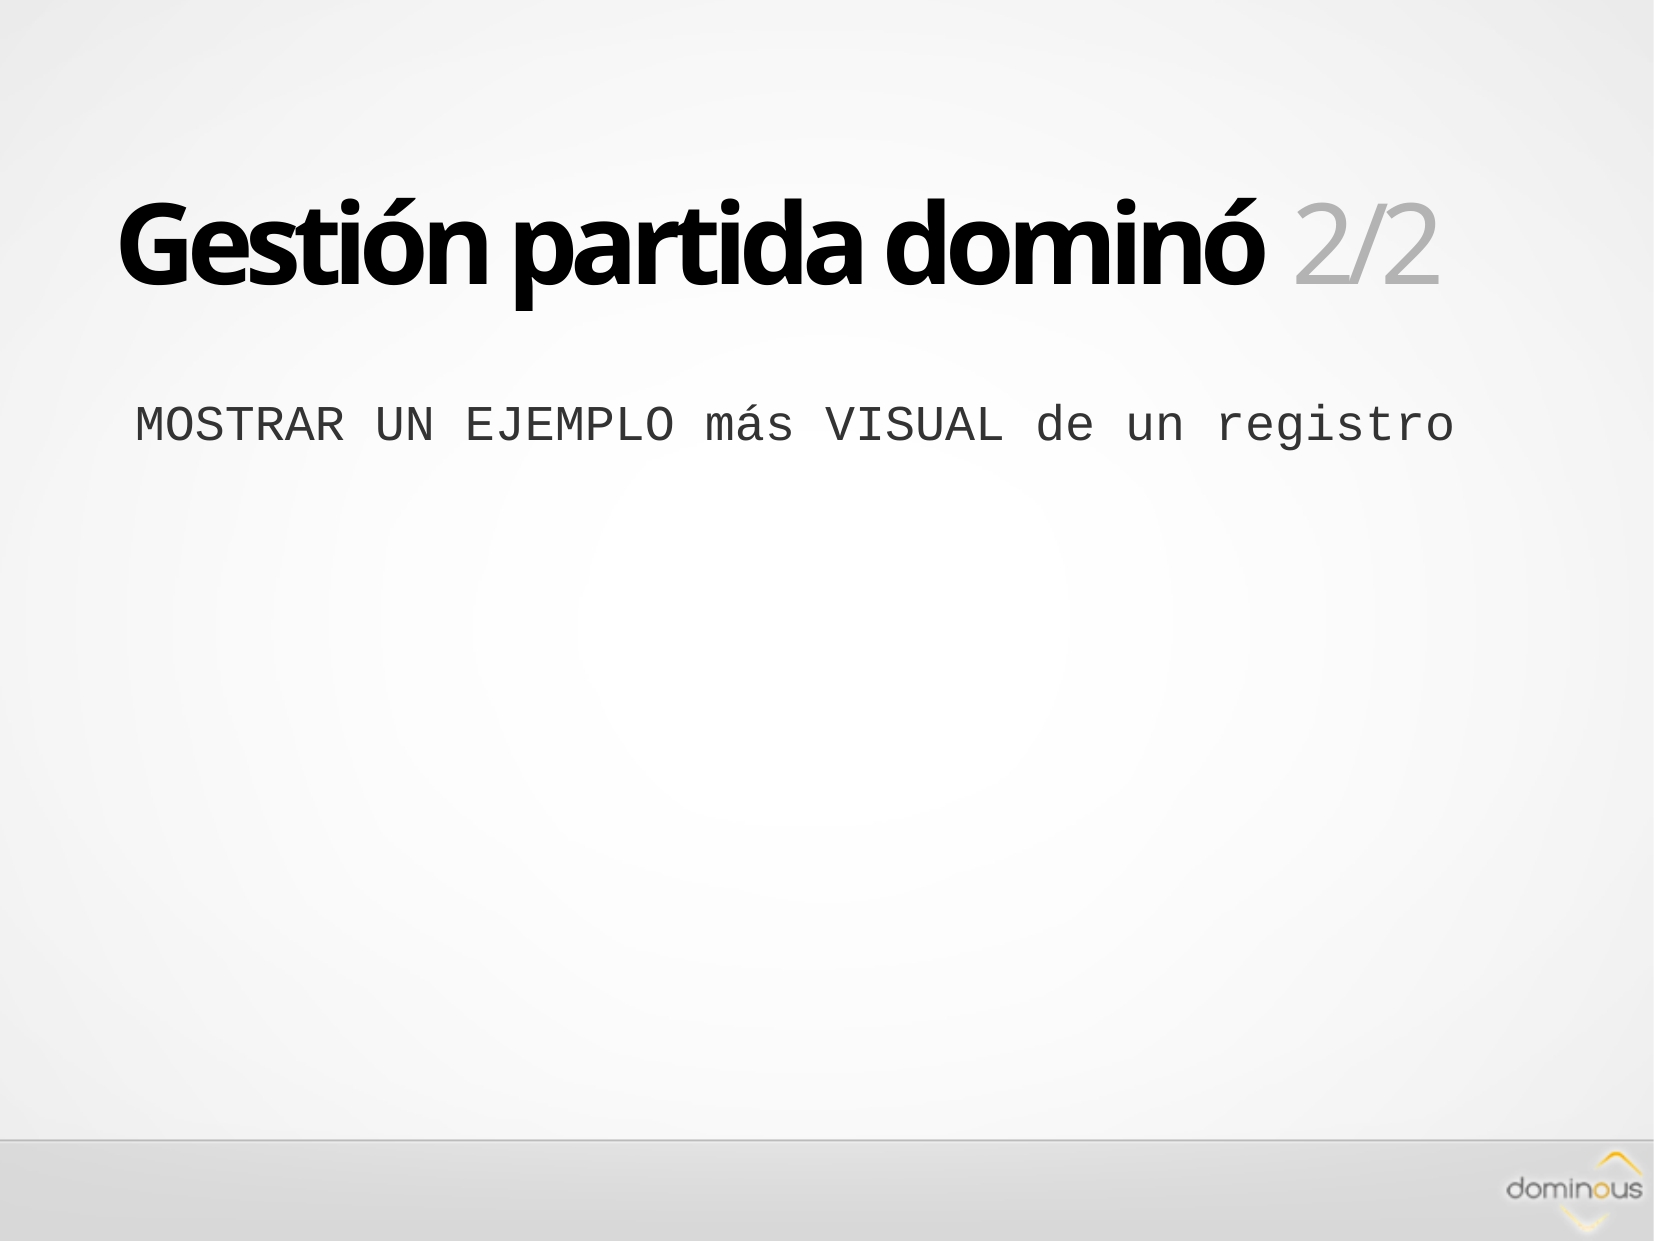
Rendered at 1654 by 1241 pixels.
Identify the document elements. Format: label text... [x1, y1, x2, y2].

text_box Gestión partida dominó 2/2 [99, 179, 1565, 355]
text_box MOSTRAR UN EJEMPLO más VISUAL de un registro [119, 391, 1587, 1012]
picture [0, 0, 1654, 1241]
